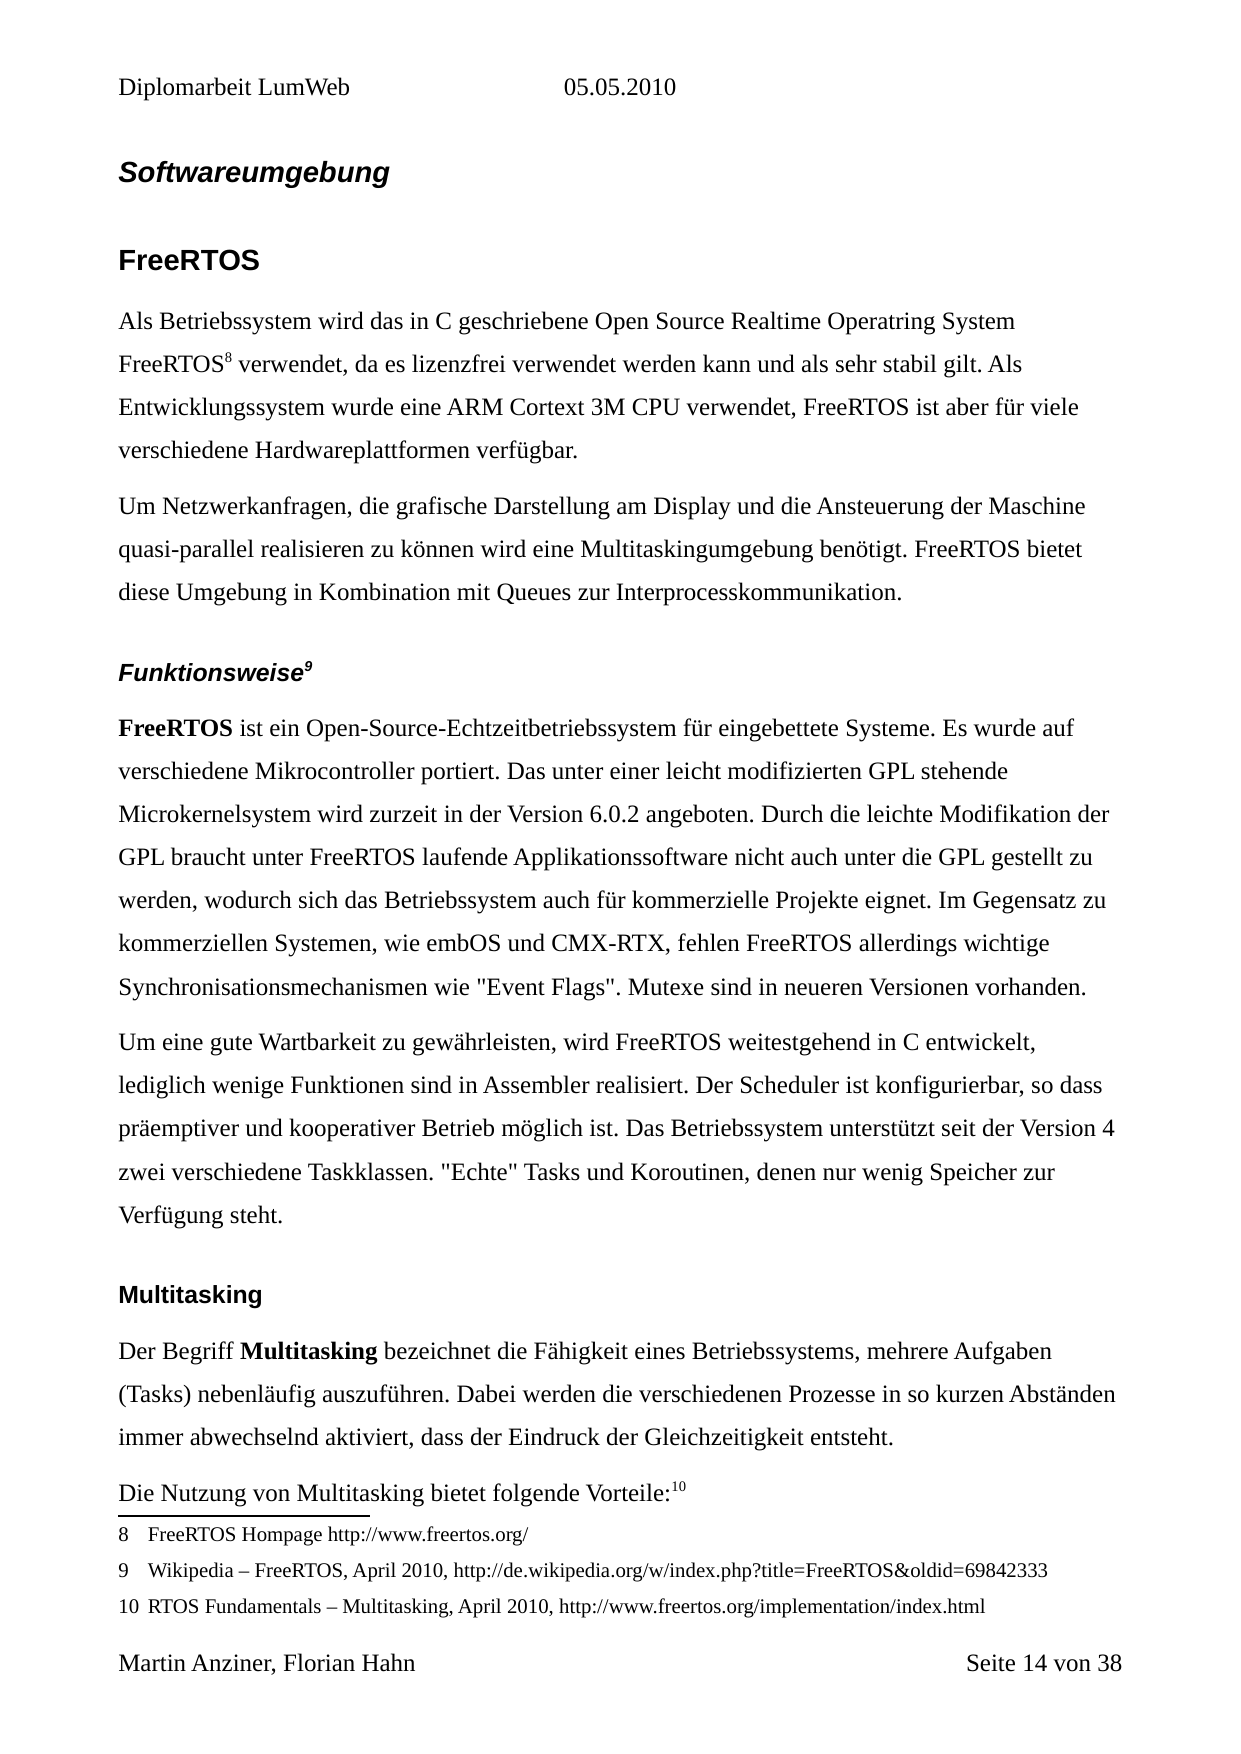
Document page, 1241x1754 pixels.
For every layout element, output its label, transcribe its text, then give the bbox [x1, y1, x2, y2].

text Als Betriebssystem wird das in C geschriebene Open Source Realtime Operatring System FreeRTOS verwendet, da es lizenzfrei verwendet werden kann und als sehr stabil gilt. Als Entwicklungssystem wurde eine ARM Cortext 3M CPU verwendet, FreeRTOS ist aber für viele verschiedene Hardwareplattformen verfügbar. [118, 306, 1122, 464]
subtitle Multitasking [118, 1280, 1122, 1309]
text Um Netzwerkanfragen, die grafische Darstellung am Display und die Ansteuerung der Maschine quasi-parallel realisieren zu können wird eine Multitaskingumgebung benötigt. FreeRTOS bietet diese Umgebung in Kombination mit Queues zur Interprocesskommunikation. [118, 491, 1122, 606]
text Die Nutzung von Multitasking bietet folgende Vorteile: [118, 1478, 1122, 1506]
text Der Begriff Multitasking bezeichnet die Fähigkeit eines Betriebssystems, mehrere Aufgaben (Tasks) nebenläufig auszuführen. Dabei werden die verschiedenen Prozesse in so kurzen Abständen immer abwechselnd aktiviert, dass der Eindruck der Gleichzeitigkeit entsteht. [118, 1336, 1122, 1451]
text Um eine gute Wartbarkeit zu gewährleisten, wird FreeRTOS weitestgehend in C entwickelt, lediglich wenige Funktionen sind in Assembler realisiert. Der Scheduler ist konfigurierbar, so dass präemptiver und kooperativer Betrieb möglich ist. Das Betriebssystem unterstützt seit der Version 4 zwei verschiedene Taskklassen. "Echte" Tasks und Koroutinen, denen nur wenig Speicher zur Verfügung steht. [118, 1027, 1122, 1228]
text RTOS Fundamentals – Multitasking, April 2010, http://www.freertos.org/implementation/index.html [118, 1594, 1122, 1618]
subtitle FreeRTOS [118, 243, 1122, 276]
text FreeRTOS ist ein Open-Source-Echtzeitbetriebssystem für eingebettete Systeme. Es wurde auf verschiedene Mikrocontroller portiert. Das unter einer leicht modifizierten GPL stehende Microkernelsystem wird zurzeit in der Version 6.0.2 angeboten. Durch die leichte Modifikation der GPL braucht unter FreeRTOS laufende Applikationssoftware nicht auch unter die GPL gestellt zu werden, wodurch sich das Betriebssystem auch für kommerzielle Projekte eignet. Im Gegensatz zu kommerziellen Systemen, wie embOS und CMX-RTX, fehlen FreeRTOS allerdings wichtige Synchronisationsmechanismen wie "Event Flags". Mutexe sind in neueren Versionen vorhanden. [118, 713, 1122, 1000]
text FreeRTOS Hompage http://www.freertos.org/ [118, 1522, 1122, 1546]
subtitle Funktionsweise [118, 658, 1122, 686]
text Wikipedia – FreeRTOS, April 2010, http://de.wikipedia.org/w/index.php?title=FreeRTOS&oldid=69842333 [118, 1558, 1122, 1582]
subtitle Softwareumgebung [118, 155, 1122, 189]
